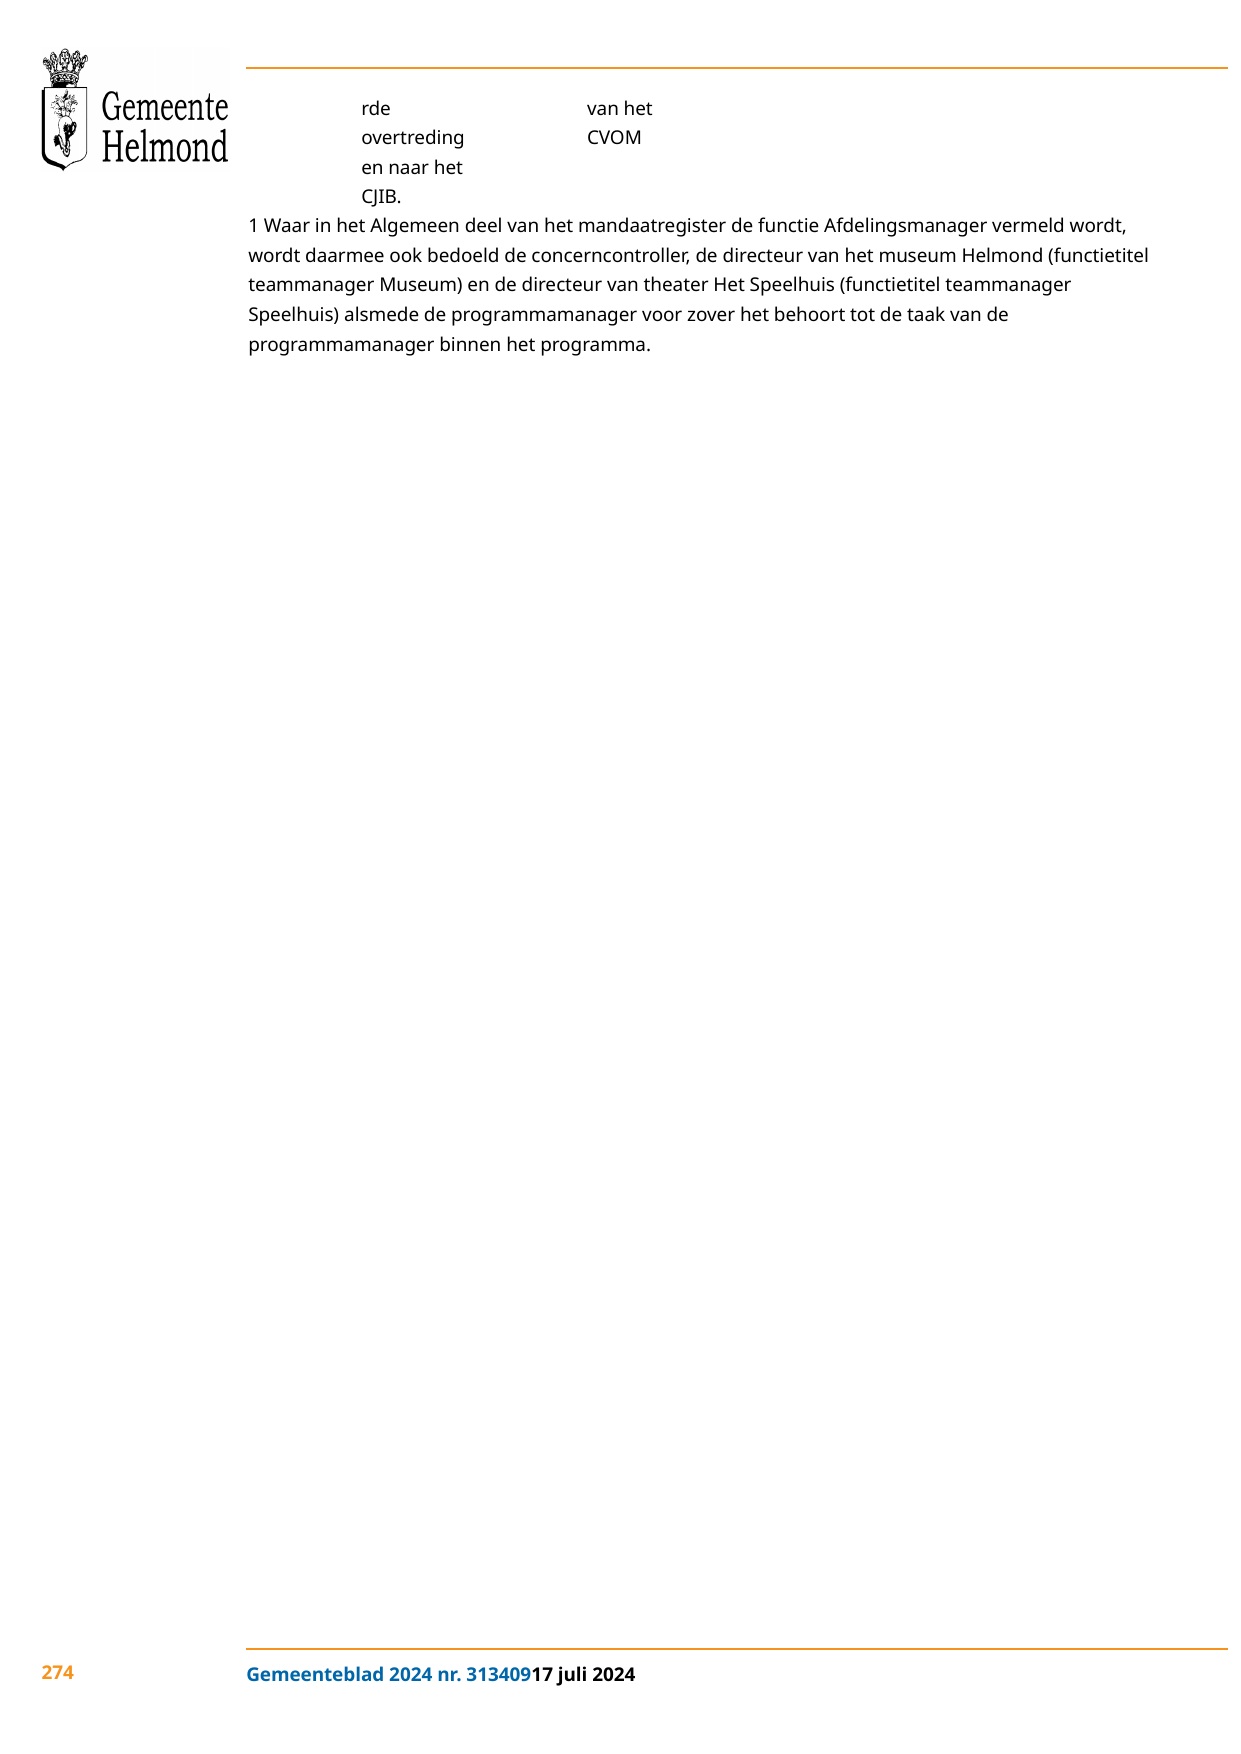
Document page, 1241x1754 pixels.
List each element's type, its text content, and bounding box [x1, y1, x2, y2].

table_cell van het CVOM [587, 95, 700, 209]
table_cell [813, 95, 926, 209]
picture [41, 47, 231, 172]
table_cell [1039, 95, 1152, 209]
table_cell [700, 95, 813, 209]
table_cell [248, 95, 361, 209]
table_cell rde overtredingen naar het CJIB. [361, 95, 474, 209]
text 1 Waar in het Algemeen deel van het mandaatregister de functie Afdelingsmanager vermeld wordt, wordt daarmee ook bedoeld de concerncontroller, de directeur van het museum Helmond (functietitel teammanager Museum) en de directeur van theater Het Speelhuis (functietitel teammanager Speelhuis) alsmede de programmamanager voor zover het behoort tot de taak van de programmamanager binnen het programma. [248, 212, 1152, 357]
table_cell [926, 95, 1038, 209]
table_cell [474, 95, 587, 209]
